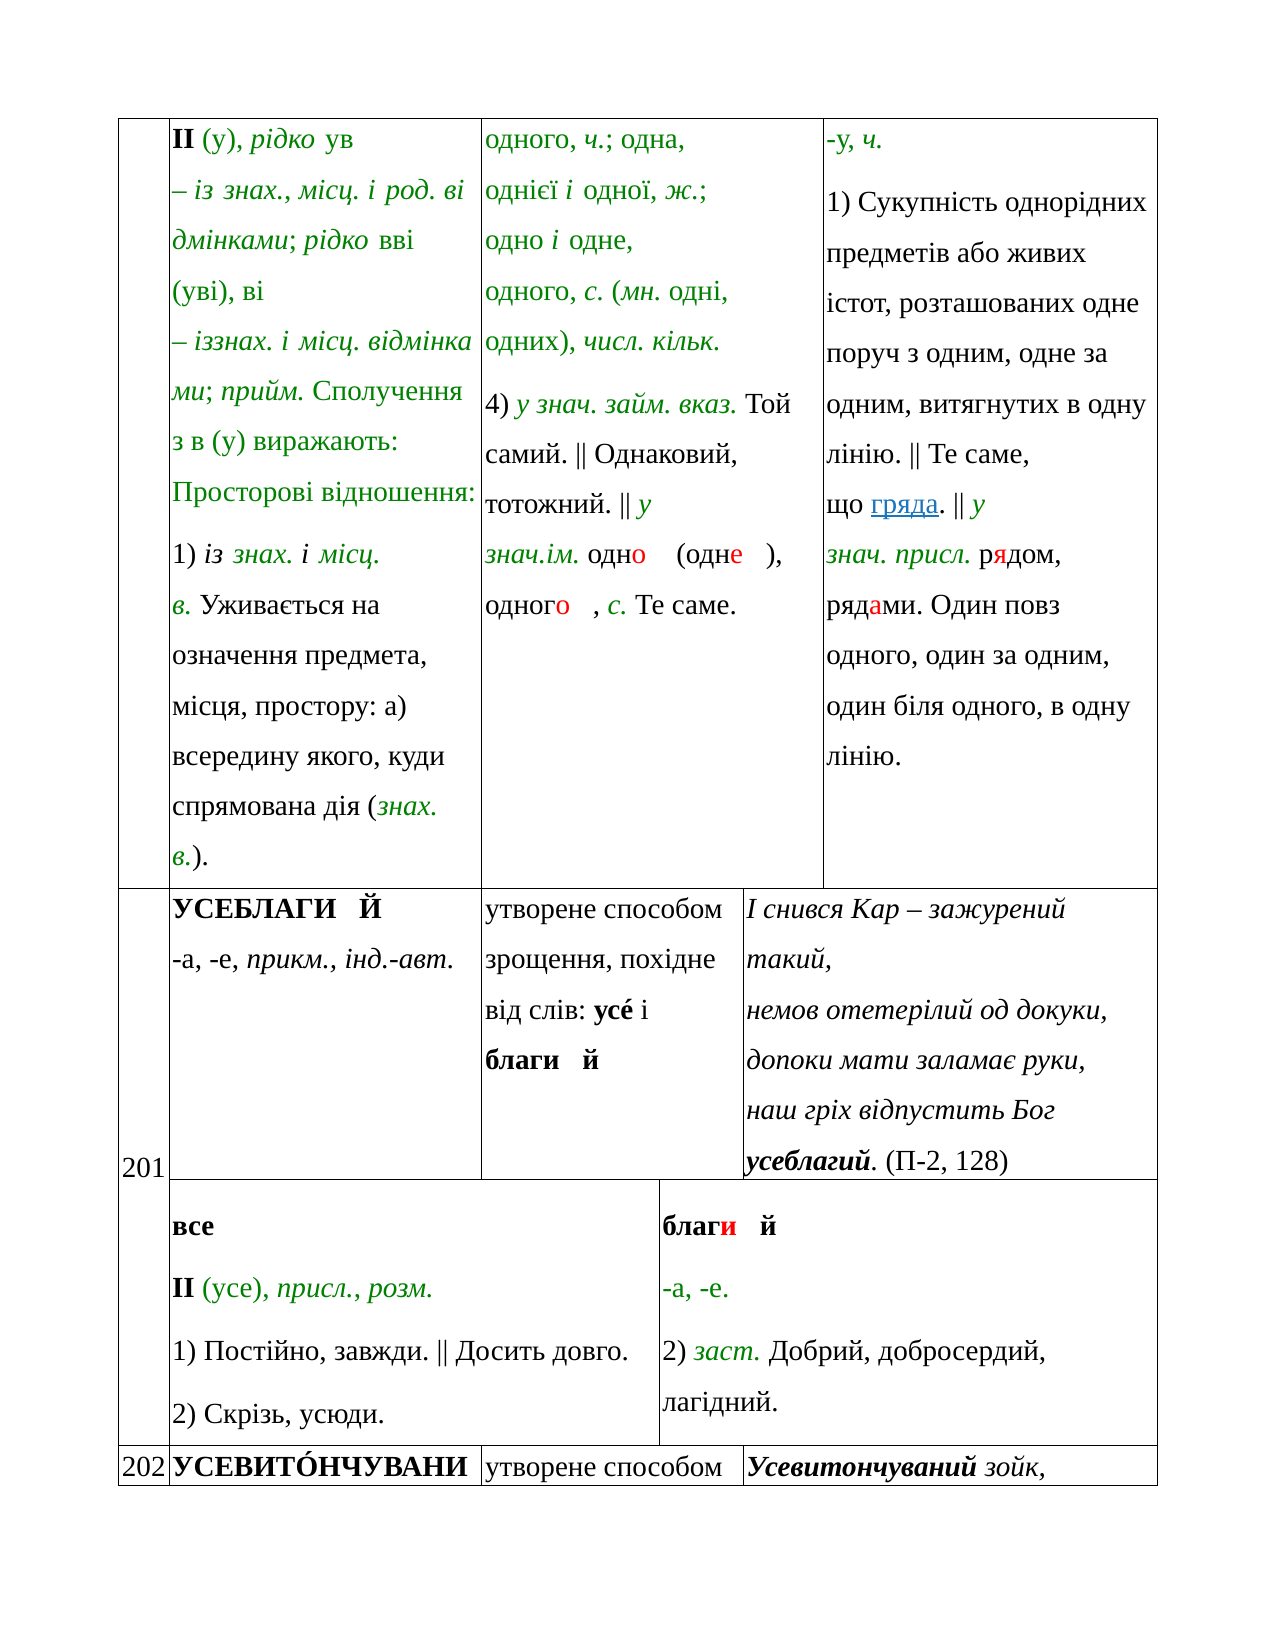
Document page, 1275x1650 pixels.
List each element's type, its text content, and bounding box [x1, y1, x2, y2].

table_cell 201 [119, 889, 169, 1445]
table_cell утворене способом [482, 1446, 743, 1485]
table_cell І снився Кар – зажурений такий, немов отетерілий од докуки, допоки мати заламає руки, наш гріх відпустить Бог усеблагий. (П‑2, 128) [744, 889, 1157, 1179]
table_cell Усеблагий -а, -е, прикм., інд.-авт. [170, 889, 481, 1179]
table_cell [119, 119, 169, 888]
table_cell Усевитончуваний зойк, [744, 1446, 1157, 1485]
table_cell -у, ч. 1) Сукупність однорідних предметів або живих істот, розташованих одне поруч з одним, одне за одним, витягнутих в одну лінію. || Те саме, що гряда. || у знач. присл. рядом, рядами. Один повз одного, один за одним, один біля одного, в одну лінію. [824, 119, 1157, 888]
table_cell Усевитóнчувани [170, 1446, 481, 1485]
table_cell II (у), рідко ув – із знах., місц. і род. відмінками; рідко вві (уві), ві – іззнах. і місц. відмінками; прийм. Сполучення з в (у) виражають: Просторові відношення: 1) із знах. і місц. в. Уживається на означення предмета, місця, простору: а) всередину якого, куди спрямована дія (знах. в.). [170, 119, 481, 888]
table_cell одного, ч.; одна, однієї і одної, ж.; одно і одне, одного, с. (мн. одні, одних), числ. кільк. 4) у знач. займ. вказ. Той самий. || Однаковий, тотожний. || у знач.ім. одно (одне), одного, с. Те саме. [482, 119, 823, 888]
table_cell благий -а, -е. 2) заст. Добрий, добросердий, лагідний. [660, 1180, 1157, 1445]
table_cell утворене способом зрощення, похідне від слів: усé і благий [482, 889, 743, 1179]
table_cell 202 [119, 1446, 169, 1485]
table_cell все II (усе), присл., розм. 1) Постійно, завжди. || Досить довго. 2) Скрізь, усюди. [170, 1180, 659, 1445]
